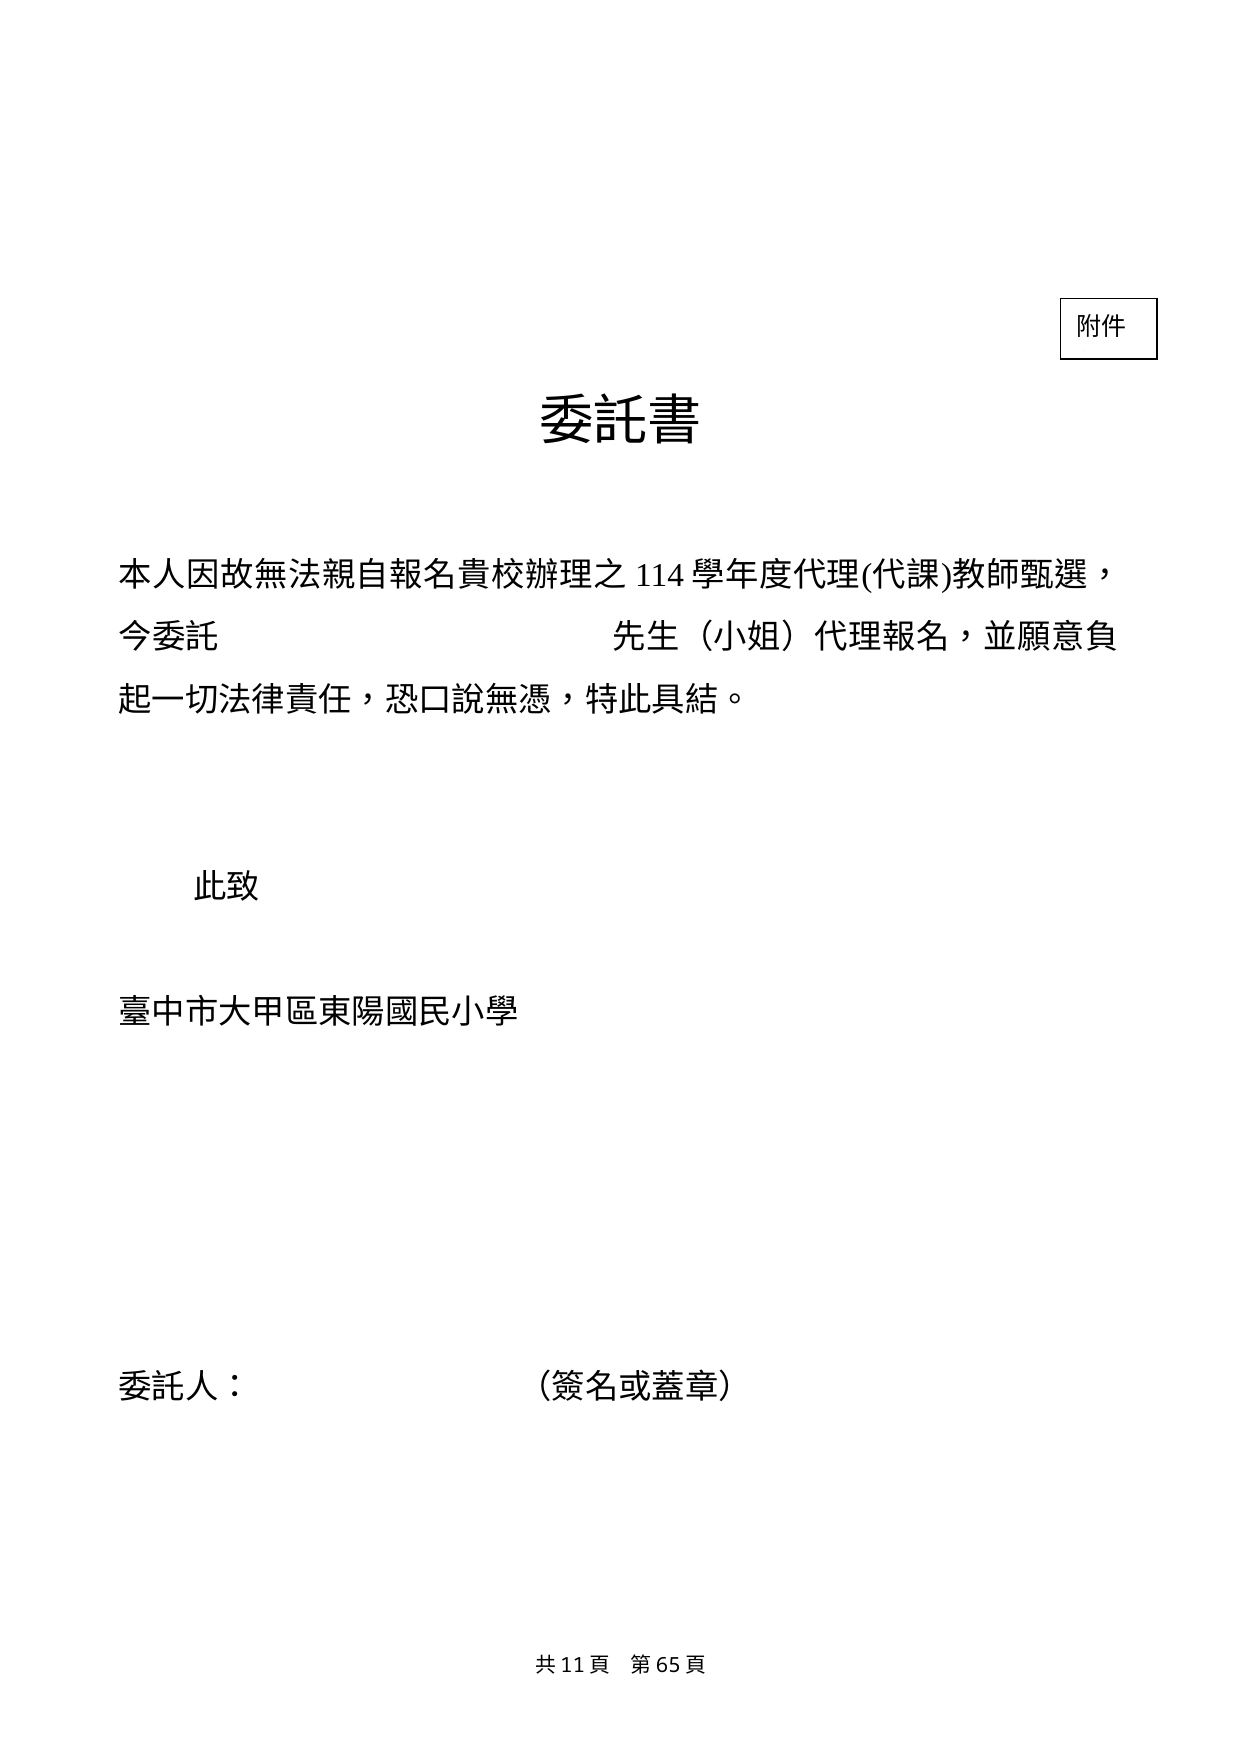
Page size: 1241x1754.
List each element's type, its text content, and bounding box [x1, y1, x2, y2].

text 委託人： （簽名或蓋章） [118, 1343, 1122, 1405]
text 此致 [118, 843, 1122, 905]
text 委託書 [118, 299, 1122, 468]
text 臺中市大甲區東陽國民小學 [118, 968, 1122, 1030]
text 本人因故無法親自報名貴校辦理之114學年度代理(代課)教師甄選，今委託 先生（小姐）代理報名，並願意負起一切法律責任，恐口說無憑，特此具結。 [118, 530, 1122, 718]
text 委託書 [1061, 299, 1156, 358]
text 附件2 [1076, 307, 1141, 351]
